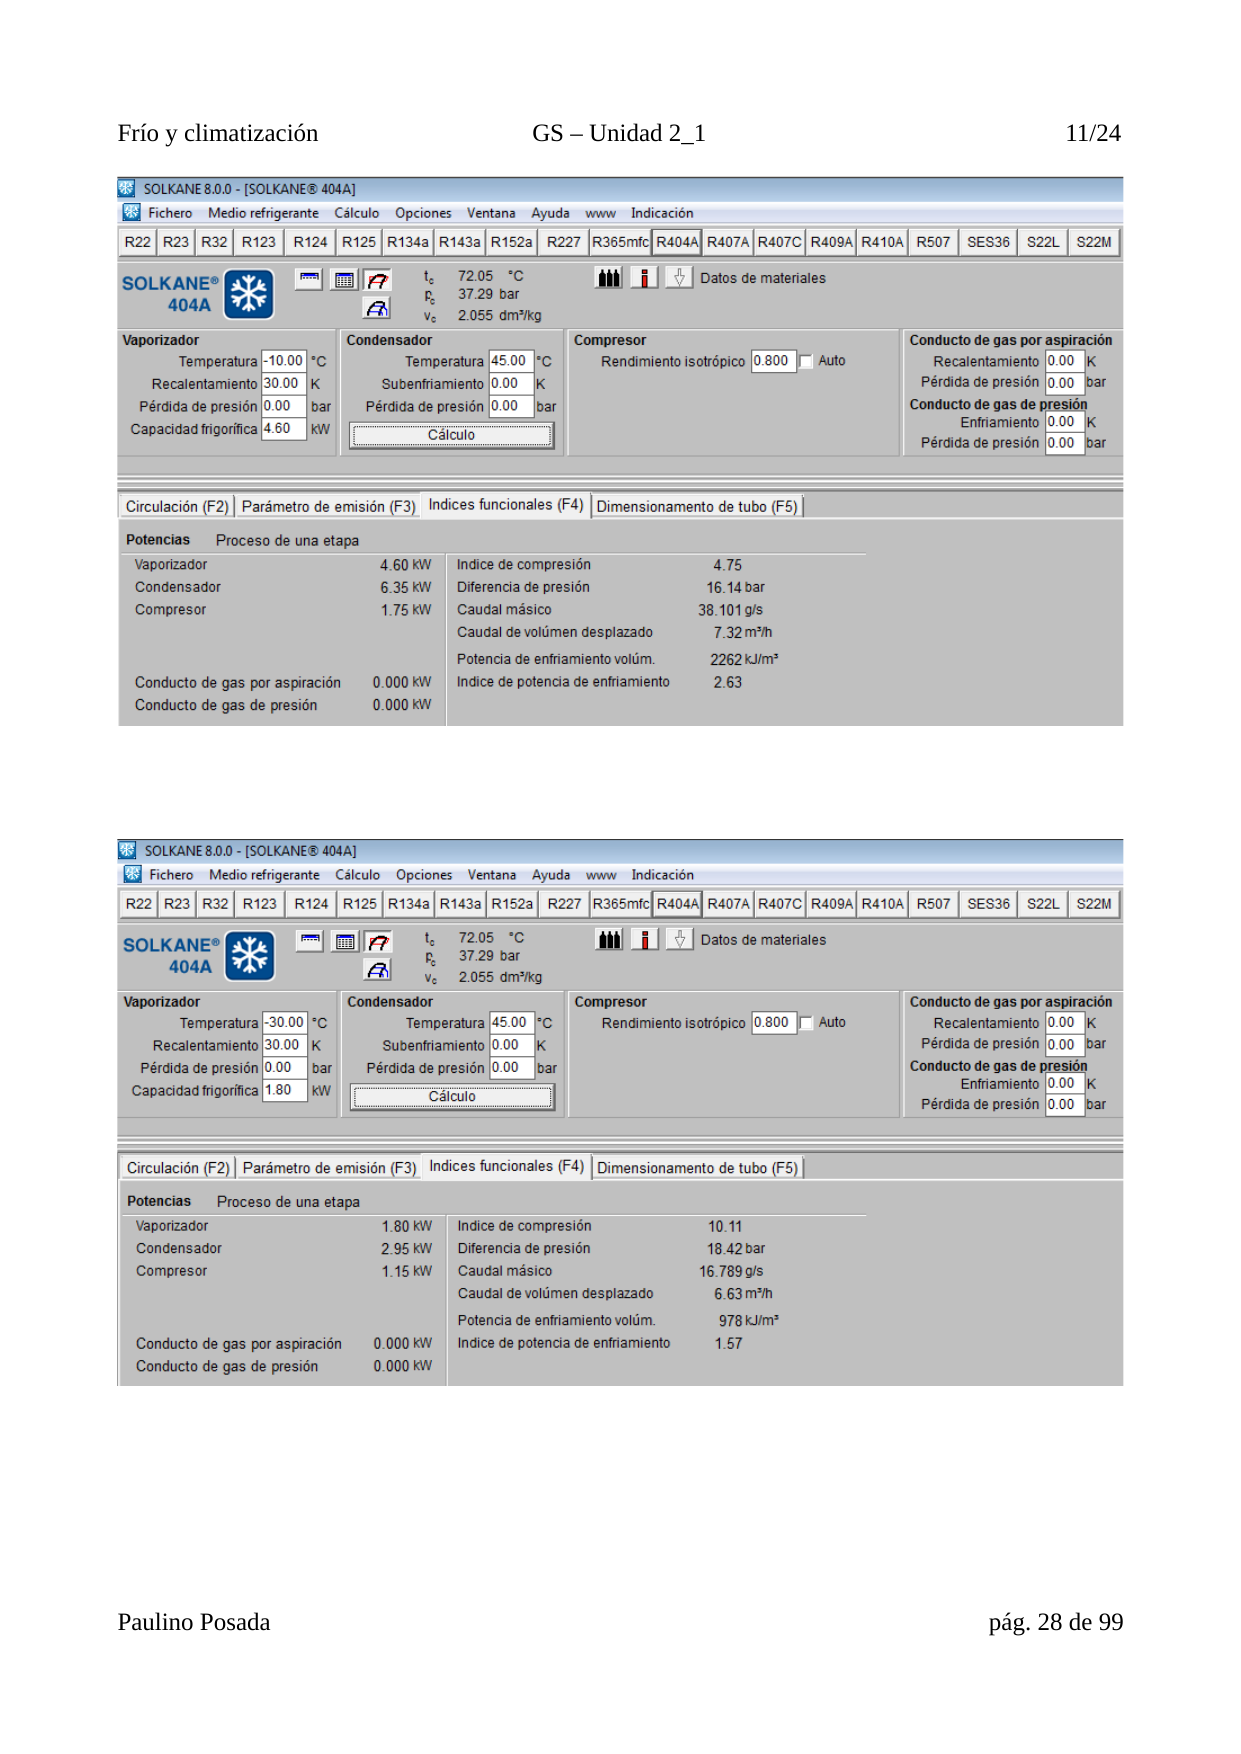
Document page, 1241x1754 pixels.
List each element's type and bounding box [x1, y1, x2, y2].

picture [117, 176, 1124, 726]
picture [117, 839, 1124, 1386]
